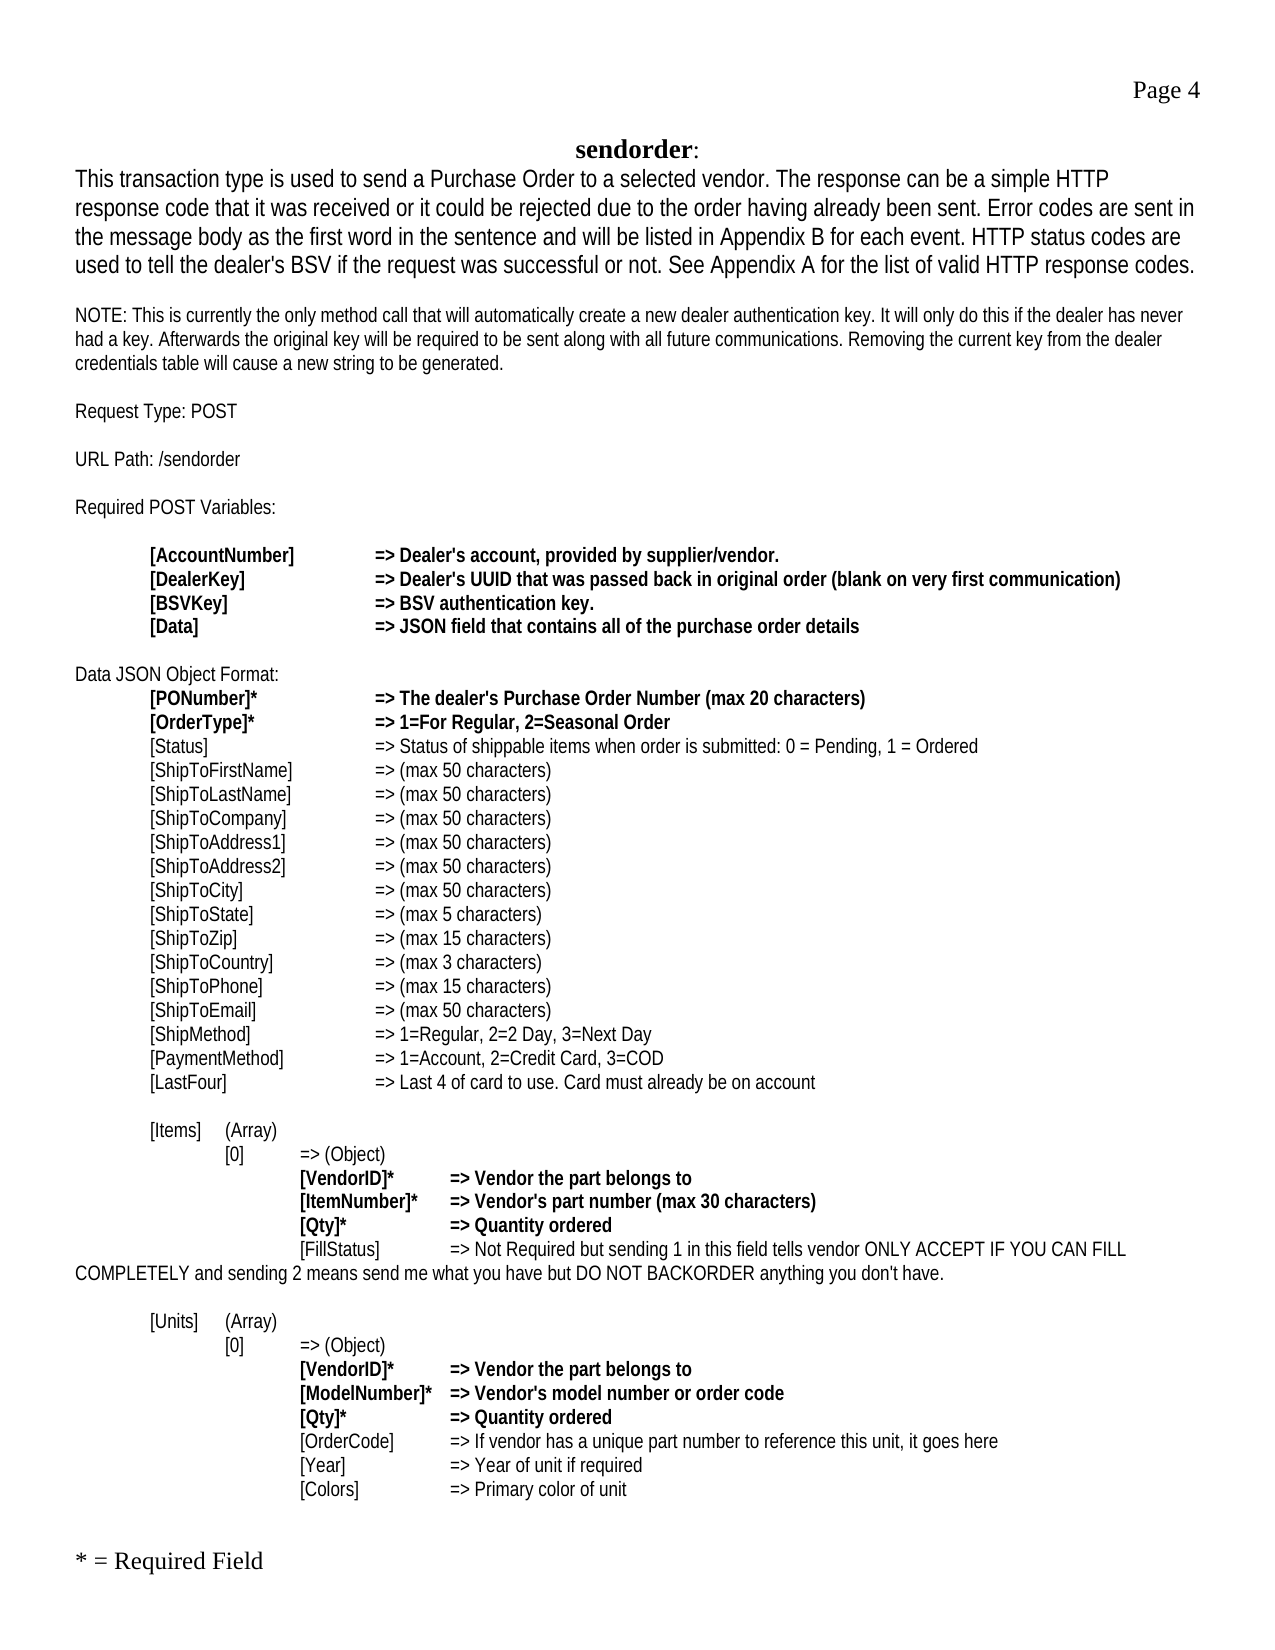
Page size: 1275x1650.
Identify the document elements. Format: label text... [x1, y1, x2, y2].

text [VendorID]* => Vendor the part belongs to [75, 1357, 1200, 1381]
text [ShipToFirstName] => (max 50 characters) [75, 758, 1200, 782]
text Data JSON Object Format: [75, 662, 1200, 686]
text [0] => (Object) [75, 1333, 1200, 1357]
text [LastFour] => Last 4 of card to use. Card must already be on account [75, 1069, 1200, 1093]
text [ShipToAddress1] => (max 50 characters) [75, 830, 1200, 854]
text [Qty]* => Quantity ordered [75, 1213, 1200, 1237]
text [ShipToZip] => (max 15 characters) [75, 926, 1200, 950]
text [ShipToAddress2] => (max 50 characters) [75, 854, 1200, 878]
text [ShipToPhone] => (max 15 characters) [75, 974, 1200, 998]
text [Data] => JSON field that contains all of the purchase order details [75, 614, 1200, 638]
text [ShipToEmail] => (max 50 characters) [75, 998, 1200, 1022]
text [ShipMethod] => 1=Regular, 2=2 Day, 3=Next Day [75, 1022, 1200, 1046]
text [ShipToCompany] => (max 50 characters) [75, 806, 1200, 830]
text Request Type: POST [75, 399, 1200, 423]
text [PaymentMethod] => 1=Account, 2=Credit Card, 3=COD [75, 1046, 1200, 1069]
text [OrderCode] => If vendor has a unique part number to reference this unit, it goes here [75, 1429, 1200, 1453]
text [OrderType]* => 1=For Regular, 2=Seasonal Order [75, 710, 1200, 734]
text [BSVKey] => BSV authentication key. [75, 590, 1200, 614]
text [VendorID]* => Vendor the part belongs to [75, 1165, 1200, 1189]
text [Items] (Array) [75, 1117, 1200, 1141]
text [Colors] => Primary color of unit [75, 1477, 1200, 1501]
text [ShipToState] => (max 5 characters) [75, 902, 1200, 926]
text [0] => (Object) [75, 1141, 1200, 1165]
text This transaction type is used to send a Purchase Order to a selected vendor. The response can be a simple HTTP response code that it was received or it could be rejected due to the order having already been sent. Error codes are sent in the message body as the first word in the sentence and will be listed in Appendix B for each event. HTTP status codes are used to tell the dealer's BSV if the request was successful or not. See Appendix A for the list of valid HTTP response codes. [75, 164, 1200, 279]
text [DealerKey] => Dealer's UUID that was passed back in original order (blank on very first communication) [75, 566, 1200, 590]
text [Status] => Status of shippable items when order is submitted: 0 = Pending, 1 = Ordered [75, 734, 1200, 758]
text [Qty]* => Quantity ordered [75, 1405, 1200, 1429]
text [ShipToCity] => (max 50 characters) [75, 878, 1200, 902]
text [ShipToCountry] => (max 3 characters) [75, 950, 1200, 974]
text [FillStatus] => Not Required but sending 1 in this field tells vendor ONLY ACCEPT IF YOU CAN FILL COMPLETELY and sending 2 means send me what you have but DO NOT BACKORDER anything you don't have. [75, 1237, 1200, 1285]
text [ItemNumber]* => Vendor's part number (max 30 characters) [75, 1189, 1200, 1213]
text [Units] (Array) [75, 1309, 1200, 1333]
text NOTE: This is currently the only method call that will automatically create a new dealer authentication key. It will only do this if the dealer has never had a key. Afterwards the original key will be required to be sent along with all future communications. Removing the current key from the dealer credentials table will cause a new string to be generated. [75, 303, 1200, 375]
text [Year] => Year of unit if required [75, 1453, 1200, 1477]
text Required POST Variables: [75, 494, 1200, 518]
text URL Path: /sendorder [75, 447, 1200, 471]
text [PONumber]* => The dealer's Purchase Order Number (max 20 characters) [75, 686, 1200, 710]
text sendorder: [75, 133, 1200, 164]
text [AccountNumber] => Dealer's account, provided by supplier/vendor. [75, 542, 1200, 566]
text [ModelNumber]* => Vendor's model number or order code [75, 1381, 1200, 1405]
text [ShipToLastName] => (max 50 characters) [75, 782, 1200, 806]
